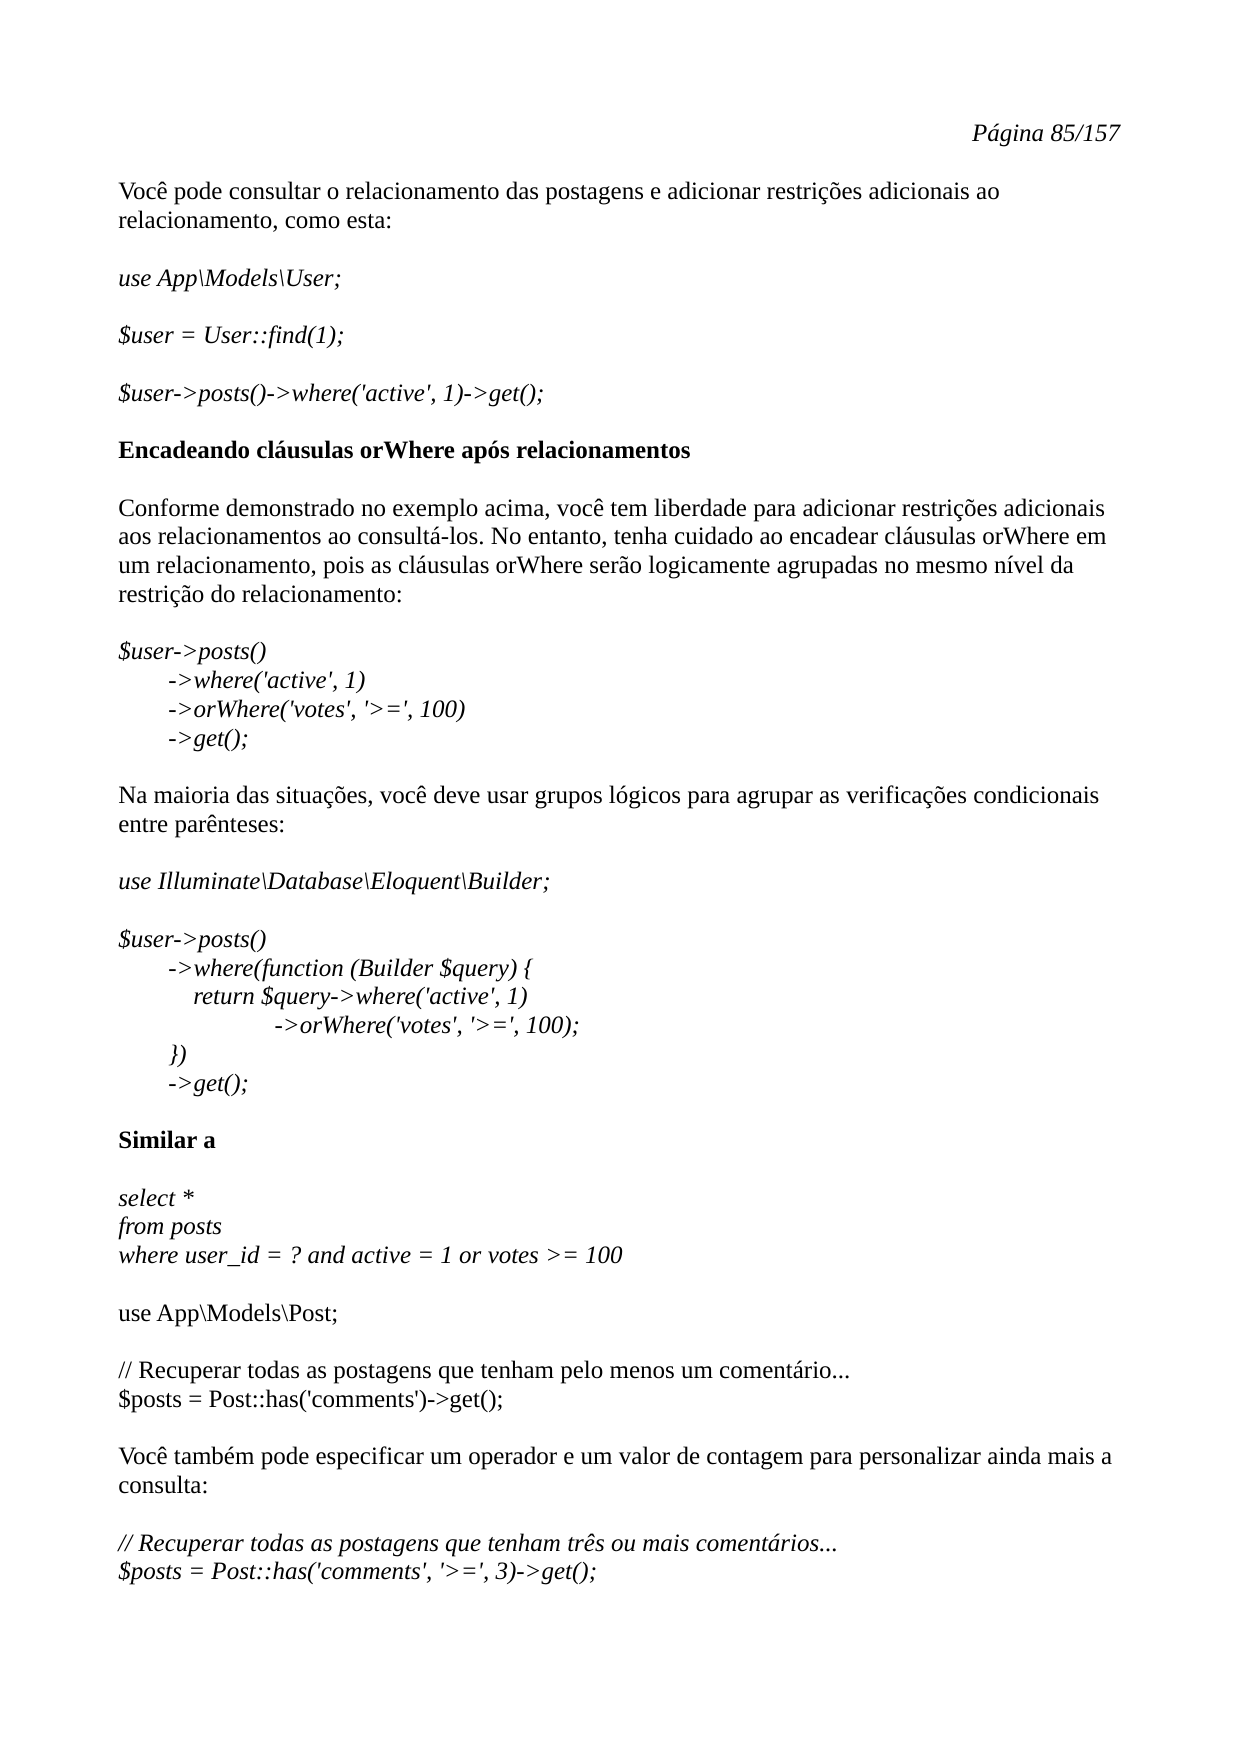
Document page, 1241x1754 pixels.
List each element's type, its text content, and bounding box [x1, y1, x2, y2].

text use App\Models\Post; [118, 1298, 1122, 1326]
text $user->posts() [118, 636, 1122, 665]
text Você também pode especificar um operador e um valor de contagem para personalizar ainda mais a consulta: [118, 1441, 1122, 1499]
text $user->posts()->where('active', 1)->get(); [118, 378, 1122, 406]
text ->get(); [118, 1068, 1122, 1096]
text ->where('active', 1) [118, 665, 1122, 694]
text Na maioria das situações, você deve usar grupos lógicos para agrupar as verificações condicionais entre parênteses: [118, 780, 1122, 838]
text ->get(); [118, 723, 1122, 751]
text }) [118, 1039, 1122, 1068]
text Encadeando cláusulas orWhere após relacionamentos [118, 435, 1122, 464]
text use App\Models\User; [118, 263, 1122, 291]
text return $query->where('active', 1) [118, 981, 1122, 1010]
text where user_id = ? and active = 1 or votes >= 100 [118, 1240, 1122, 1269]
text from posts [118, 1211, 1122, 1240]
text select * [118, 1183, 1122, 1211]
text $user->posts() [118, 924, 1122, 953]
text use Illuminate\Database\Eloquent\Builder; [118, 866, 1122, 895]
text ->where(function (Builder $query) { [118, 953, 1122, 981]
text Similar a [118, 1125, 1122, 1154]
text Conforme demonstrado no exemplo acima, você tem liberdade para adicionar restrições adicionais aos relacionamentos ao consultá-los. No entanto, tenha cuidado ao encadear cláusulas orWhere em um relacionamento, pois as cláusulas orWhere serão logicamente agrupadas no mesmo nível da restrição do relacionamento: [118, 493, 1122, 608]
text ->orWhere('votes', '>=', 100) [118, 694, 1122, 723]
text Você pode consultar o relacionamento das postagens e adicionar restrições adicionais ao relacionamento, como esta: [118, 176, 1122, 234]
text // Recuperar todas as postagens que tenham três ou mais comentários... [118, 1528, 1122, 1556]
text // Recuperar todas as postagens que tenham pelo menos um comentário... [118, 1355, 1122, 1384]
text $posts = Post::has('comments')->get(); [118, 1384, 1122, 1413]
text $posts = Post::has('comments', '>=', 3)->get(); [118, 1556, 1122, 1585]
text $user = User::find(1); [118, 320, 1122, 349]
text ->orWhere('votes', '>=', 100); [118, 1010, 1122, 1039]
